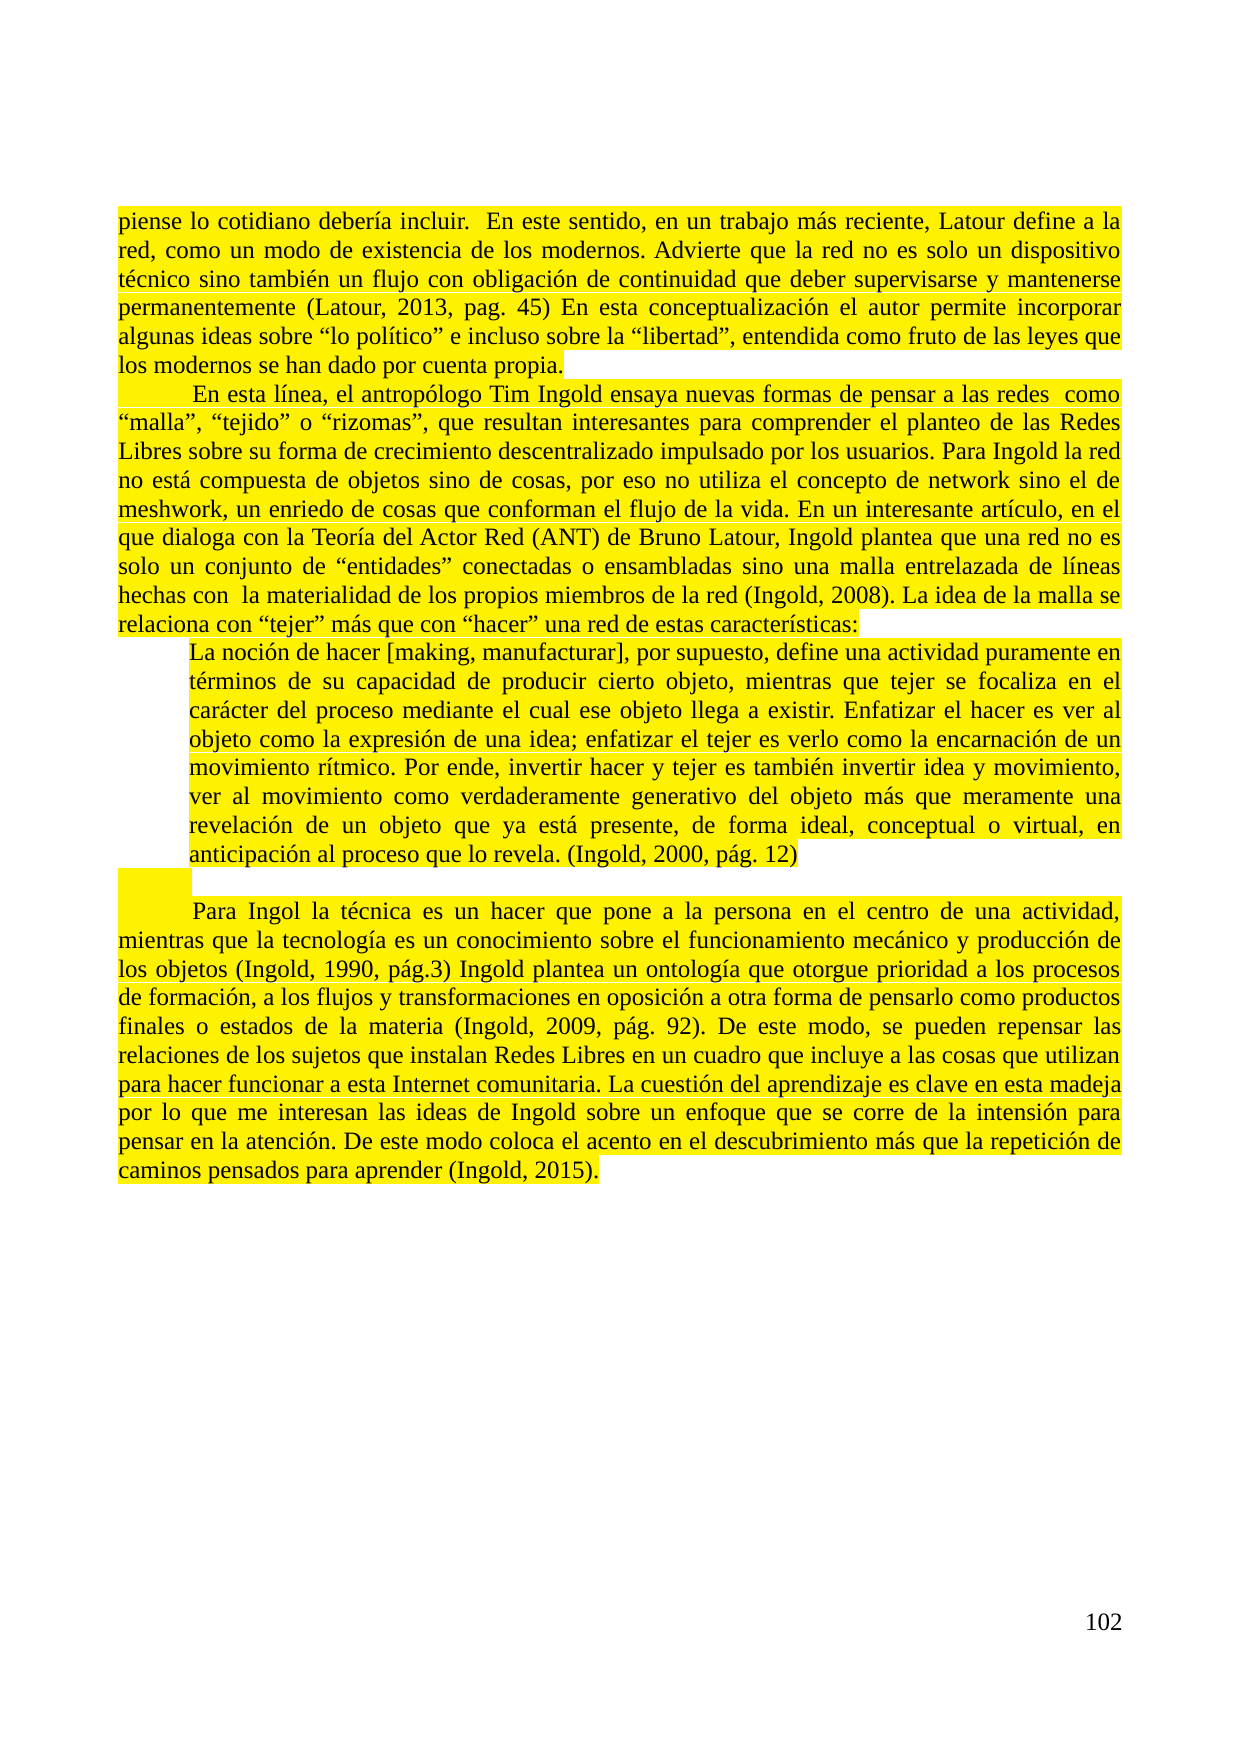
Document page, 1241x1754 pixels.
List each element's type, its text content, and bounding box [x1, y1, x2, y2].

text En esta línea, el antropólogo Tim Ingold ensaya nuevas formas de pensar a las redes como “malla”, “tejido” o “rizomas”, que resultan interesantes para comprender el planteo de las Redes Libres sobre su forma de crecimiento descentralizado impulsado por los usuarios. Para Ingold la red no está compuesta de objetos sino de cosas, por eso no utiliza el concepto de network sino el de meshwork, un enriedo de cosas que conforman el flujo de la vida. En un interesante artículo, en el que dialoga con la Teoría del Actor Red (ANT) de Bruno Latour, Ingold plantea que una red no es solo un conjunto de “entidades” conectadas o ensambladas sino una malla entrelazada de líneas hechas con la materialidad de los propios miembros de la red (Ingold, 2008). La idea de la malla se relaciona con “tejer” más que con “hacer” una red de estas características: [118, 379, 1122, 637]
text Para Ingol la técnica es un hacer que pone a la persona en el centro de una actividad, mientras que la tecnología es un conocimiento sobre el funcionamiento mecánico y producción de los objetos (Ingold, 1990, pág.3) Ingold plantea un ontología que otorgue prioridad a los procesos de formación, a los flujos y transformaciones en oposición a otra forma de pensarlo como productos finales o estados de la materia (Ingold, 2009, pág. 92). De este modo, se pueden repensar las relaciones de los sujetos que instalan Redes Libres en un cuadro que incluye a las cosas que utilizan para hacer funcionar a esta Internet comunitaria. La cuestión del aprendizaje es clave en esta madeja por lo que me interesan las ideas de Ingold sobre un enfoque que se corre de la intensión para pensar en la atención. De este modo coloca el acento en el descubrimiento más que la repetición de caminos pensados para aprender (Ingold, 2015). [118, 896, 1122, 1184]
text piense lo cotidiano debería incluir. En este sentido, en un trabajo más reciente, Latour define a la red, como un modo de existencia de los modernos. Advierte que la red no es solo un dispositivo técnico sino también un flujo con obligación de continuidad que deber supervisarse y mantenerse permanentemente (Latour, 2013, pag. 45) En esta conceptualización el autor permite incorporar algunas ideas sobre “lo político” e incluso sobre la “libertad”, entendida como fruto de las leyes que los modernos se han dado por cuenta propia. [118, 206, 1122, 379]
text La noción de hacer [making, manufacturar], por supuesto, define una actividad puramente en términos de su capacidad de producir cierto objeto, mientras que tejer se focaliza en el carácter del proceso mediante el cual ese objeto llega a existir. Enfatizar el hacer es ver al objeto como la expresión de una idea; enfatizar el tejer es verlo como la encarnación de un movimiento rítmico. Por ende, invertir hacer y tejer es también invertir idea y movimiento, ver al movimiento como verdaderamente generativo del objeto más que meramente una revelación de un objeto que ya está presente, de forma ideal, conceptual o virtual, en anticipación al proceso que lo revela. (Ingold, 2000, pág. 12) [189, 637, 1122, 867]
